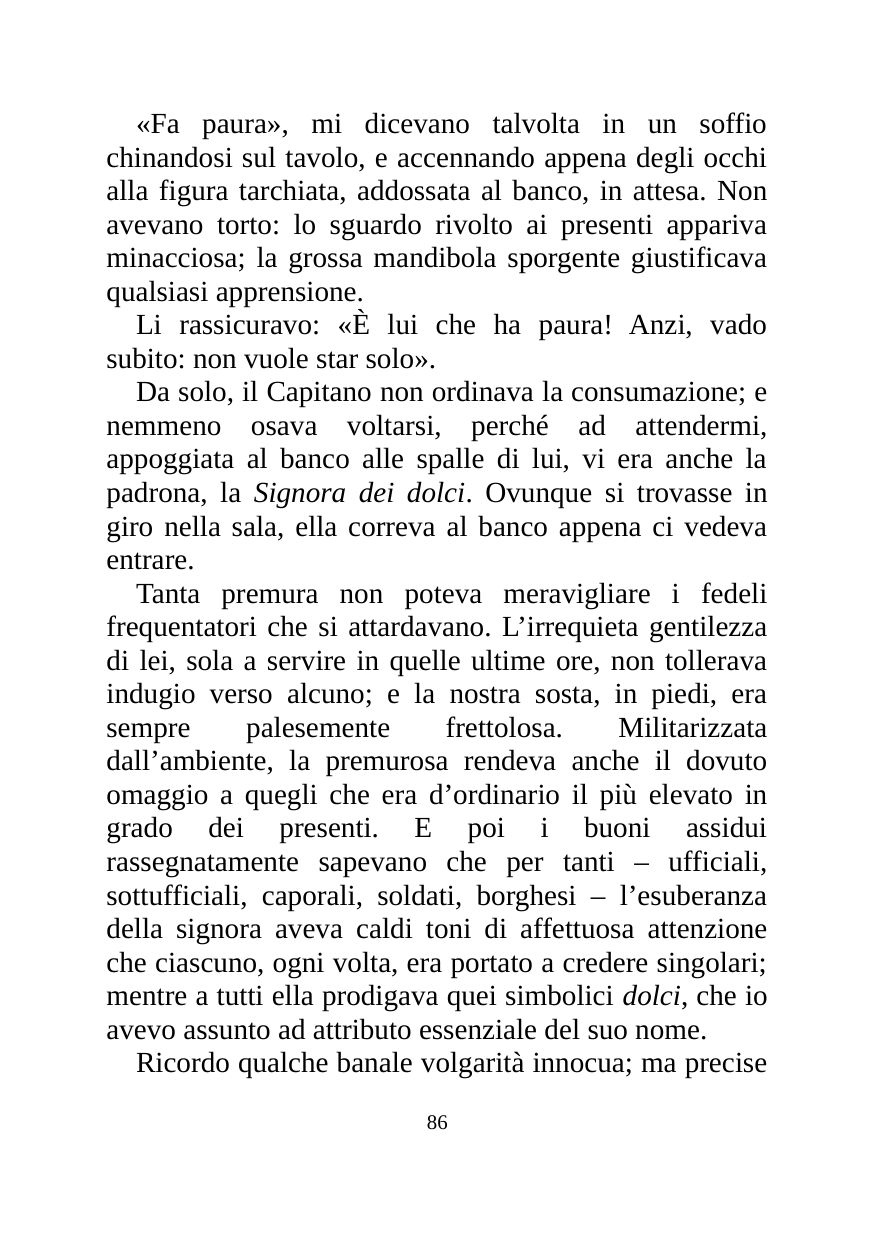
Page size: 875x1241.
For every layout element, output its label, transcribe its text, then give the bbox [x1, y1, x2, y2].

text Ricordo qualche banale volgarità innocua; ma precise [106, 1045, 768, 1079]
text Da solo, il Capitano non ordinava la consumazione; e nemmeno osava voltarsi, perché ad attendermi, appoggiata al banco alle spalle di lui, vi era anche la padrona, la Signora dei dolci. Ovunque si trovasse in giro nella sala, ella correva al banco appena ci vedeva entrare. [106, 374, 768, 576]
text Li rassicuravo: «È lui che ha paura! Anzi, vado subito: non vuole star solo». [106, 307, 768, 374]
text «Fa paura», mi dicevano talvolta in un soffio chinandosi sul tavolo, e accennando appena degli occhi alla figura tarchiata, addossata al banco, in attesa. Non avevano torto: lo sguardo rivolto ai presenti appariva minacciosa; la grossa mandibola sporgente giustificava qualsiasi apprensione. [106, 106, 768, 307]
text Tanta premura non poteva meravigliare i fedeli frequentatori che si attardavano. L’irrequieta gentilezza di lei, sola a servire in quelle ultime ore, non tollerava indugio verso alcuno; e la nostra sosta, in piedi, era sempre palesemente frettolosa. Militarizzata dall’ambiente, la premurosa rendeva anche il dovuto omaggio a quegli che era d’ordinario il più elevato in grado dei presenti. E poi i buoni assidui rassegnatamente sapevano che per tanti – ufficiali, sottufficiali, caporali, soldati, borghesi – l’esuberanza della signora aveva caldi toni di affettuosa attenzione che ciascuno, ogni volta, era portato a credere singolari; mentre a tutti ella prodigava quei simbolici dolci, che io avevo assunto ad attributo essenziale del suo nome. [106, 576, 768, 1045]
